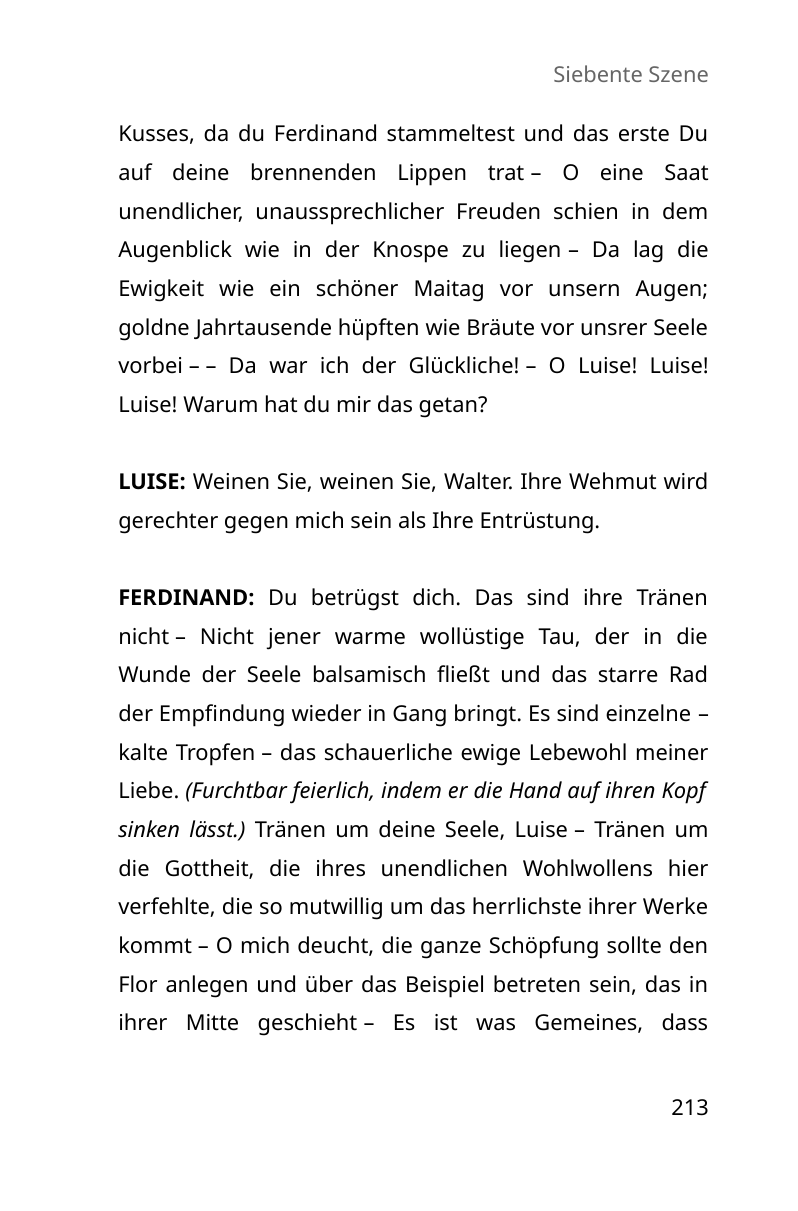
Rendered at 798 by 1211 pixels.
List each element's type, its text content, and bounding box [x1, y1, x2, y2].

text LUISE: Weinen Sie, weinen Sie, Walter. Ihre Wehmut wird gerechter gegen mich sein als Ihre Entrüstung. [118, 439, 709, 534]
text Kusses, da du Ferdinand stammeltest und das erste Du auf deine brennenden Lippen trat – O eine Saat unendlicher, unaussprechlicher Freuden schien in dem Augenblick wie in der Knospe zu liegen – Da lag die Ewigkeit wie ein schöner Maitag vor unsern Augen; goldne Jahrtausende hüpften wie Bräute vor unsrer Seele vorbei – – Da war ich der Glückliche! – O Luise! Luise! Luise! Warum hat du mir das getan? [118, 118, 709, 419]
text FERDINAND: Du betrügst dich. Das sind ihre Tränen nicht – Nicht jener warme wollüstige Tau, der in die Wunde der Seele balsamisch fließt und das starre Rad der Empfindung wieder in Gang bringt. Es sind einzelne – kalte Tropfen – das schauerliche ewige Lebewohl meiner Liebe. (Furchtbar feierlich, indem er die Hand auf ihren Kopf sinken lässt.) Tränen um deine Seele, Luise – Tränen um die Gottheit, die ihres unendlichen Wohlwollens hier verfehlte, die so mutwillig um das herrlichste ihrer Werke kommt – O mich deucht, die ganze Schöpfung sollte den Flor anlegen und über das Beispiel betreten sein, das in ihrer Mitte geschieht – Es ist was Gemeines, dass [118, 555, 709, 1037]
